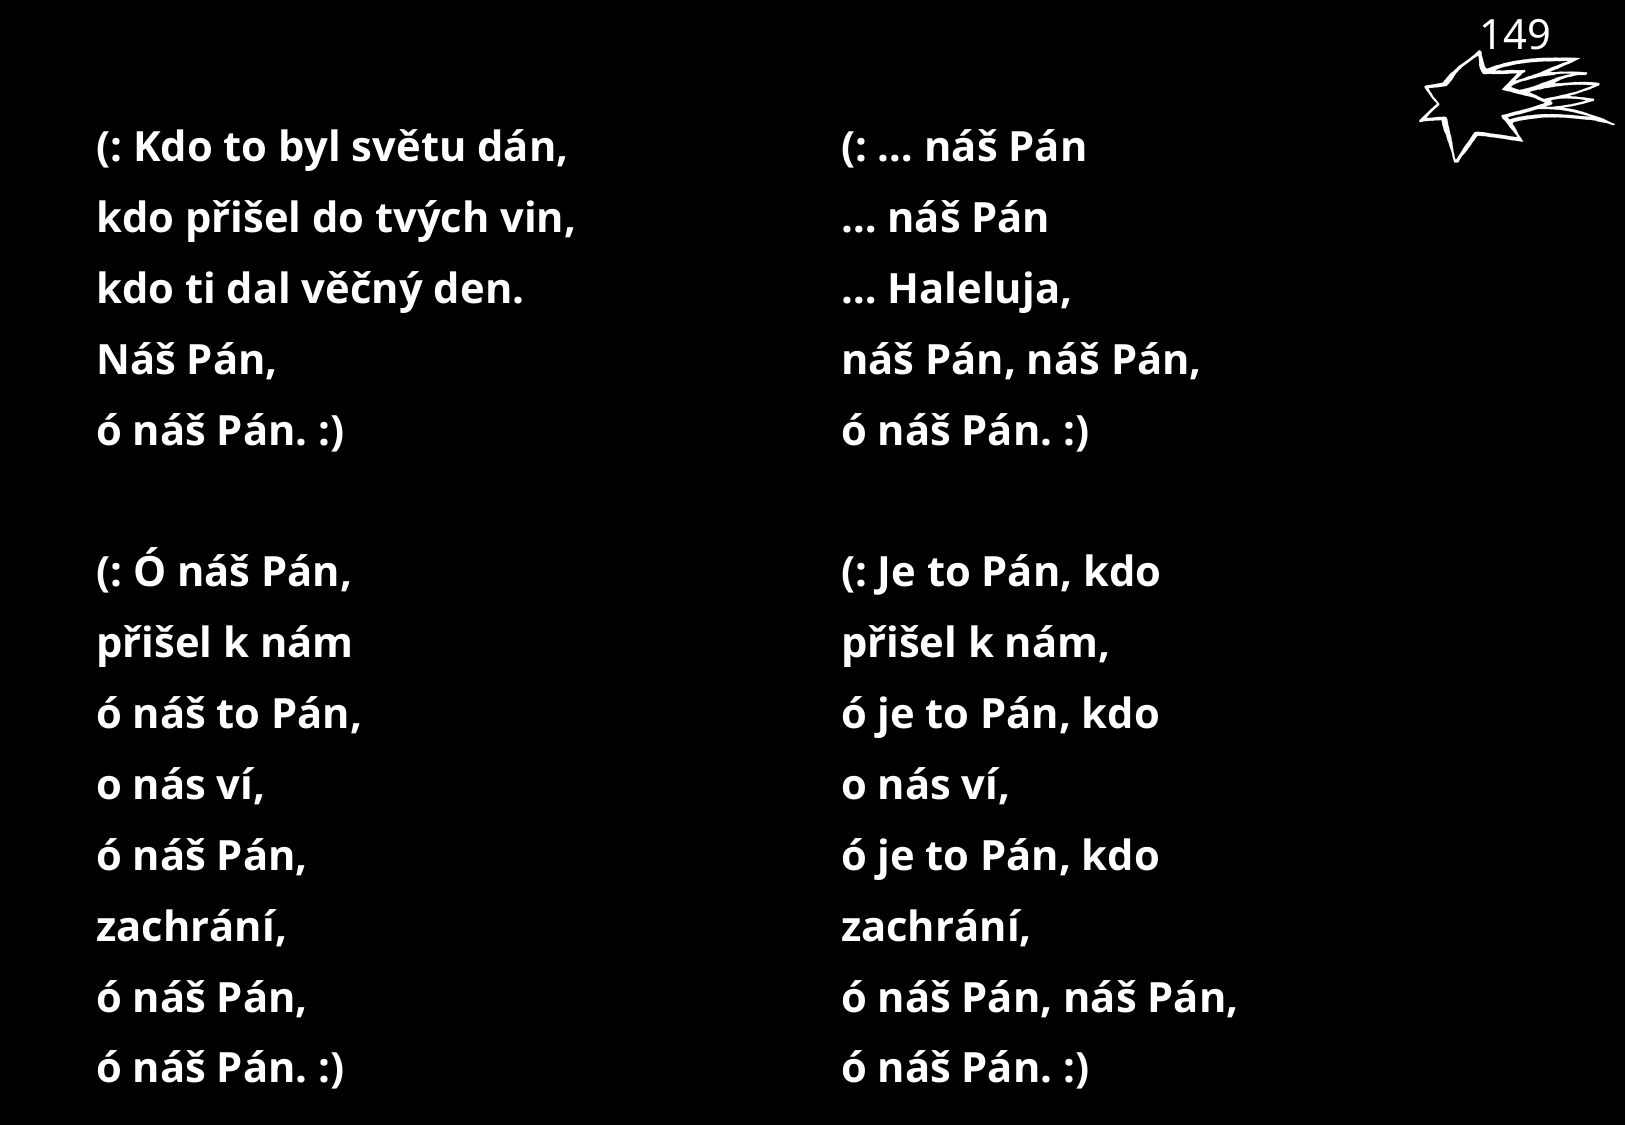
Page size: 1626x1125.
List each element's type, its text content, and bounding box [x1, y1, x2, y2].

list (: Kdo to byl světu dán, kdo přišel do tvých vin, kdo ti dal věčný den. Náš Pán, ó náš Pán. :) (: Ó náš Pán, přišel k nám ó náš to Pán, o nás ví, ó náš Pán, zachrání, ó náš Pán, ó náš Pán. :) [81, 112, 799, 1101]
text_box 149 [1405, 0, 1626, 66]
list (: … náš Pán … náš Pán … Haleluja, náš Pán, náš Pán, ó náš Pán. :) (: Je to Pán, kdo přišel k nám, ó je to Pán, kdo o nás ví, ó je to Pán, kdo zachrání, ó náš Pán, náš Pán, ó náš Pán. :) [826, 112, 1544, 1101]
